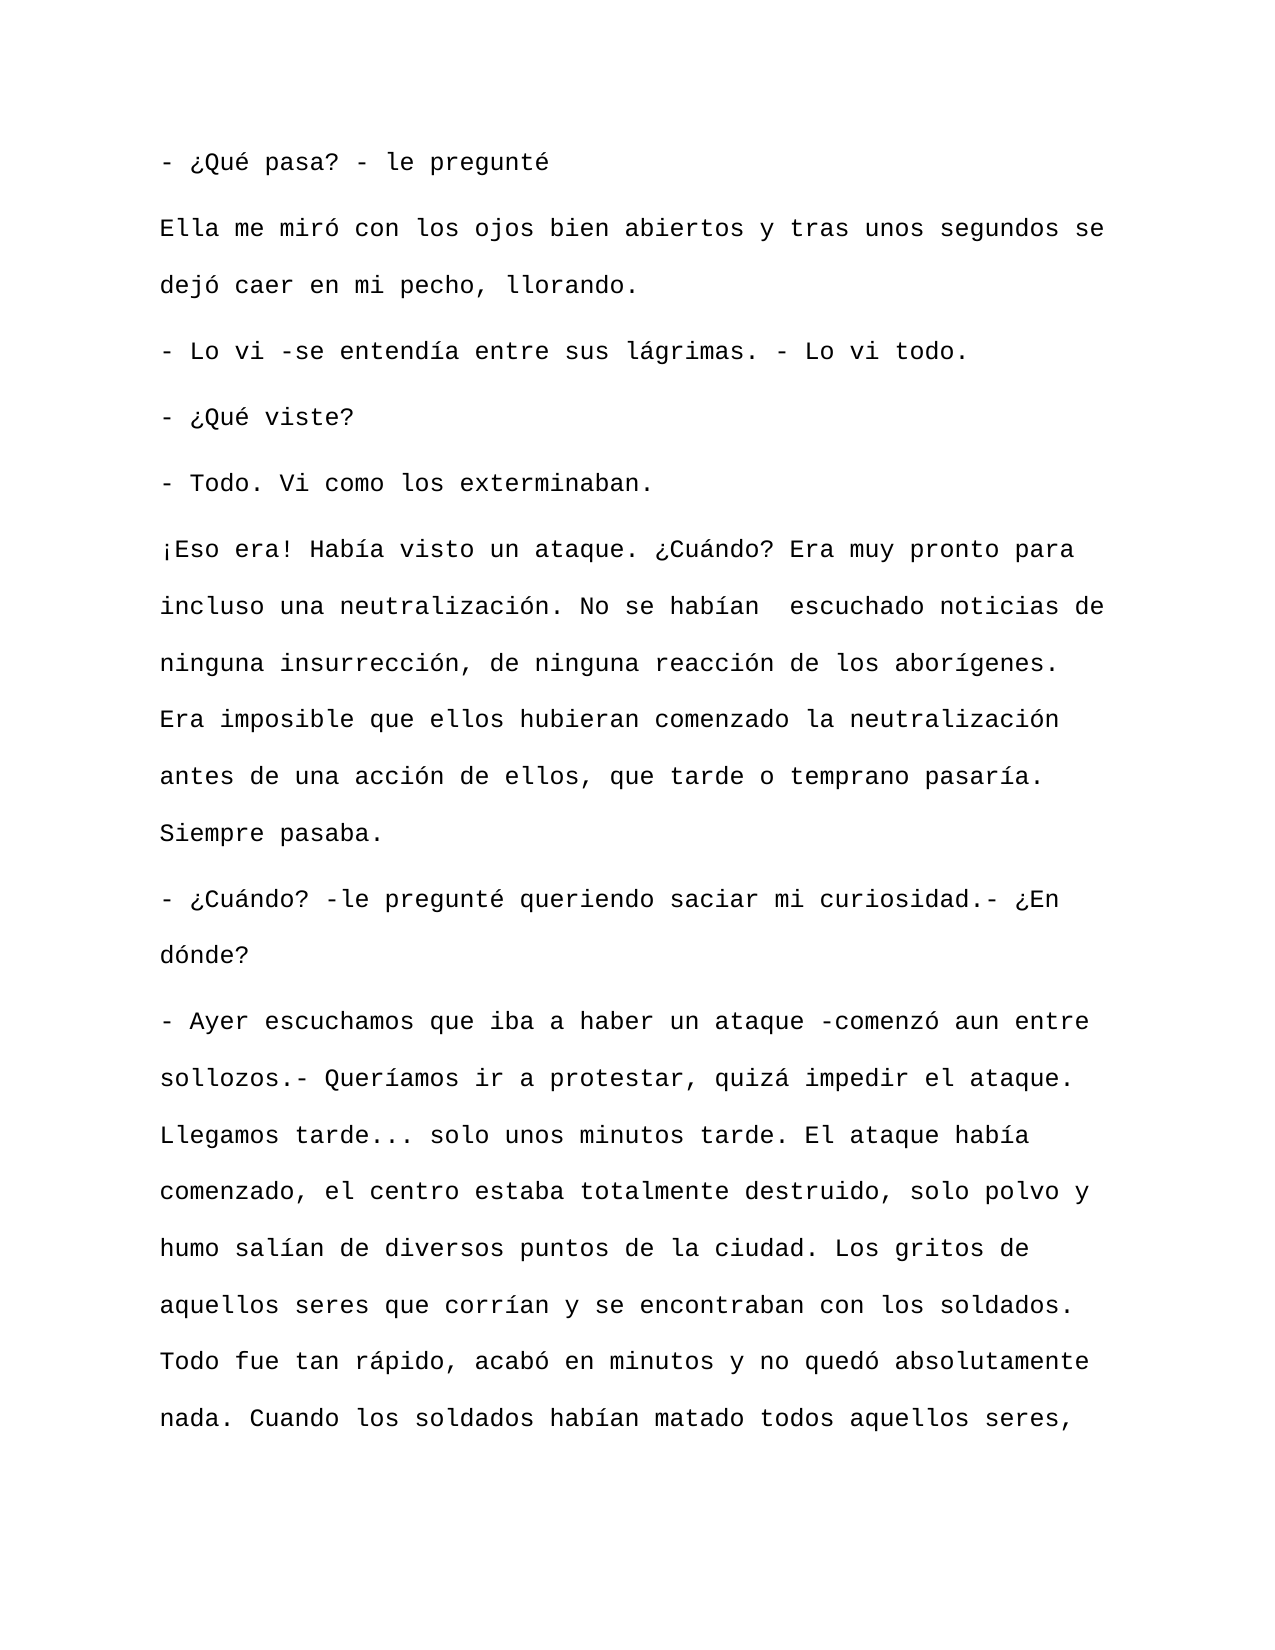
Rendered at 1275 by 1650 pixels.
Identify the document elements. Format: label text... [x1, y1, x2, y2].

text - ¿Cuándo? -le pregunté queriendo saciar mi curiosidad.- ¿En dónde? [159, 886, 1116, 971]
text ¡Eso era! Había visto un ataque. ¿Cuándo? Era muy pronto para incluso una neutralización. No se habían escuchado noticias de ninguna insurrección, de ninguna reacción de los aborígenes. Era imposible que ellos hubieran comenzado la neutralización antes de una acción de ellos, que tarde o temprano pasaría. Siempre pasaba. [159, 537, 1116, 848]
text - Lo vi -se entendía entre sus lágrimas. - Lo vi todo. [159, 339, 1116, 367]
text - Ayer escuchamos que iba a haber un ataque -comenzó aun entre sollozos.- Queríamos ir a protestar, quizá impedir el ataque. Llegamos tarde... solo unos minutos tarde. El ataque había comenzado, el centro estaba totalmente destruido, solo polvo y humo salían de diversos puntos de la ciudad. Los gritos de aquellos seres que corrían y se encontraban con los soldados. Todo fue tan rápido, acabó en minutos y no quedó absolutamente nada. Cuando los soldados habían matado todos aquellos seres, [159, 1009, 1116, 1434]
text - ¿Qué viste? [159, 405, 1116, 433]
text - Todo. Vi como los exterminaban. [159, 471, 1116, 499]
text Ella me miró con los ojos bien abiertos y tras unos segundos se dejó caer en mi pecho, llorando. [159, 216, 1116, 301]
text - ¿Qué pasa? - le pregunté [159, 150, 1116, 178]
